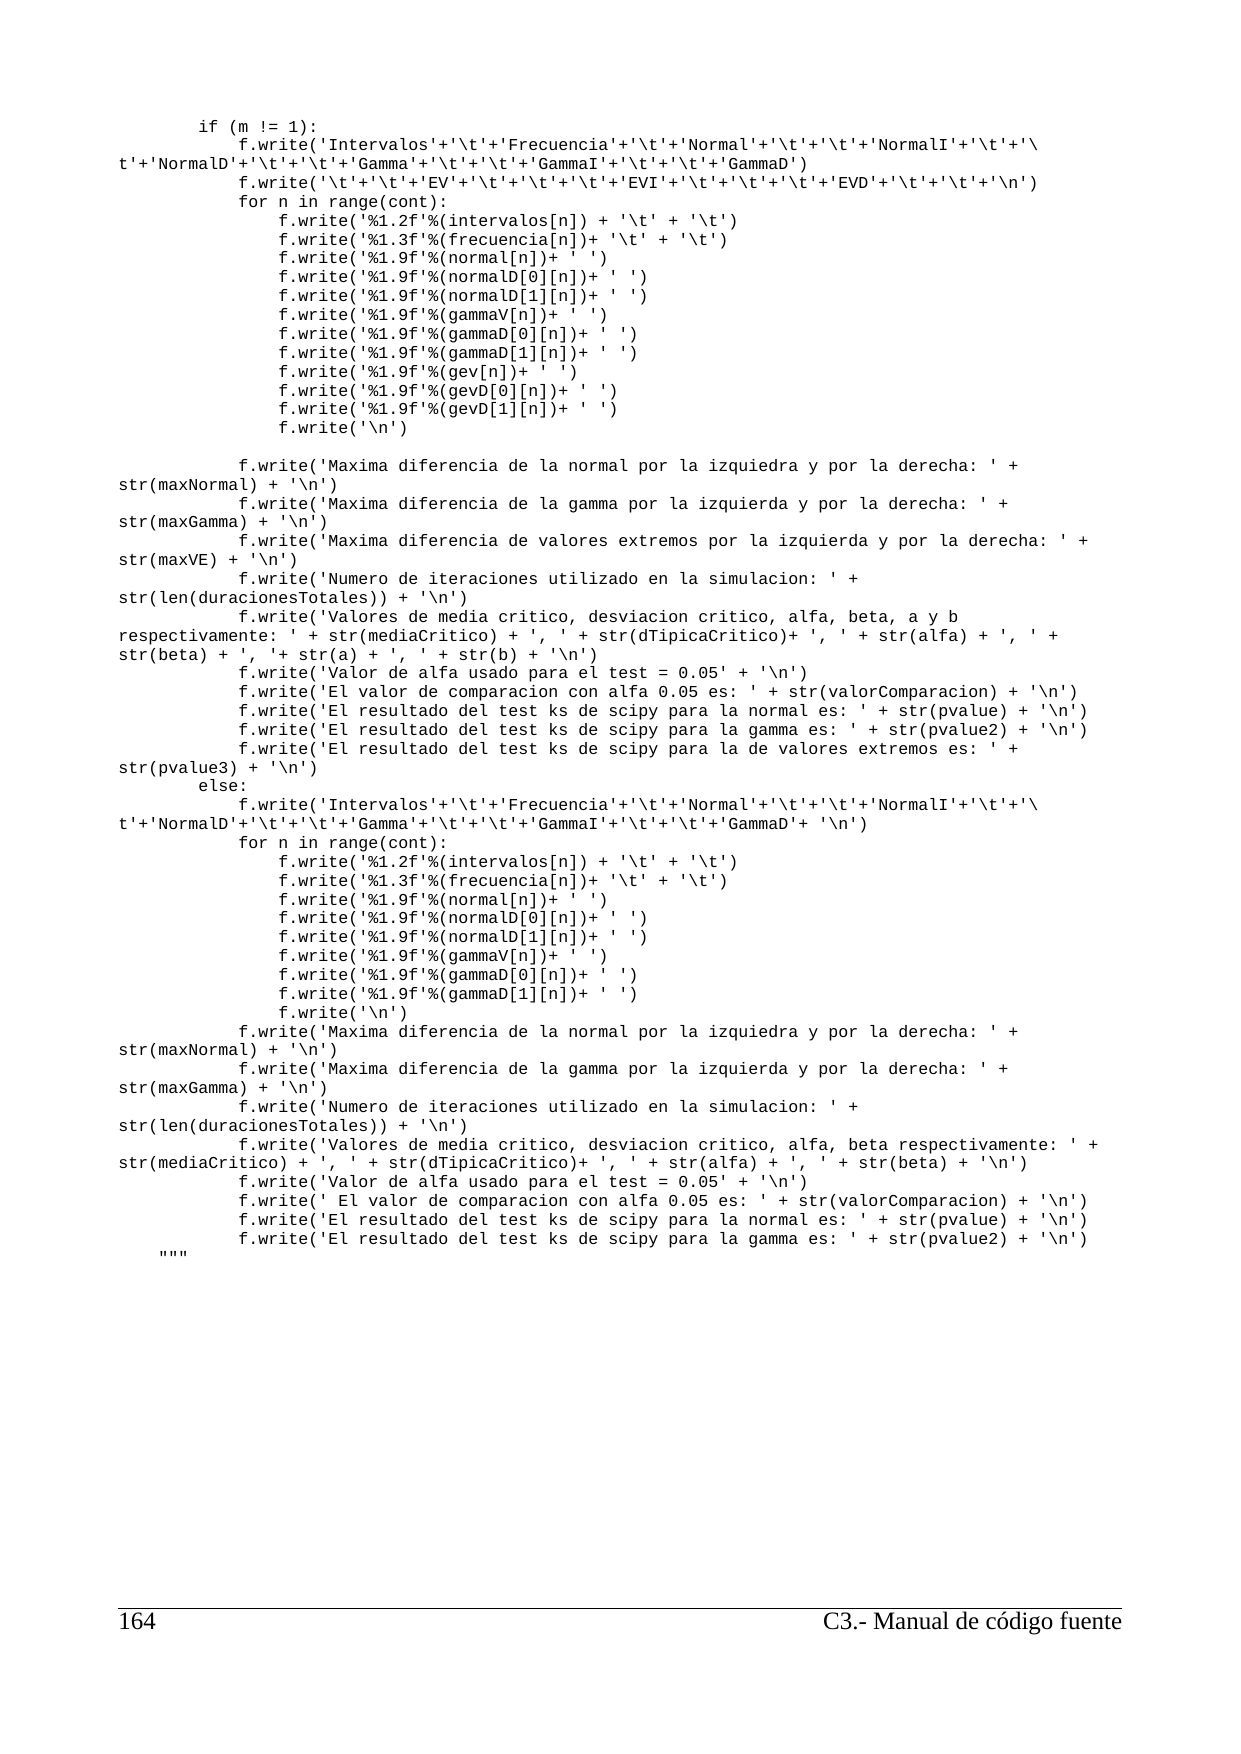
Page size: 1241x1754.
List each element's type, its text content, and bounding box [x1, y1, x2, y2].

text f.write('%1.9f'%(gammaD[1][n])+ ' ') [118, 985, 1122, 1004]
text f.write('Maxima diferencia de la normal por la izquiedra y por la derecha: ' + str(maxNormal) + '\n') [118, 1023, 1122, 1061]
text f.write('El resultado del test ks de scipy para la gamma es: ' + str(pvalue2) + '\n') [118, 1231, 1122, 1249]
text """ [118, 1249, 1122, 1268]
text f.write('Numero de iteraciones utilizado en la simulacion: ' + str(len(duracionesTotales)) + '\n') [118, 571, 1122, 608]
text f.write('%1.9f'%(gammaV[n])+ ' ') [118, 948, 1122, 967]
text f.write('Numero de iteraciones utilizado en la simulacion: ' + str(len(duracionesTotales)) + '\n') [118, 1098, 1122, 1136]
text f.write('%1.9f'%(gevD[1][n])+ ' ') [118, 401, 1122, 420]
text f.write('Maxima diferencia de la normal por la izquiedra y por la derecha: ' + str(maxNormal) + '\n') [118, 457, 1122, 495]
text f.write('%1.9f'%(gammaD[0][n])+ ' ') [118, 967, 1122, 985]
text f.write('%1.9f'%(normalD[0][n])+ ' ') [118, 269, 1122, 288]
text f.write('El valor de comparacion con alfa 0.05 es: ' + str(valorComparacion) + '\n') [118, 684, 1122, 703]
text f.write('Valores de media critico, desviacion critico, alfa, beta, a y b respectivamente: ' + str(mediaCritico) + ', ' + str(dTipicaCritico)+ ', ' + str(alfa) + ', ' + str(beta) + ', '+ str(a) + ', ' + str(b) + '\n') [118, 608, 1122, 665]
text f.write('El resultado del test ks de scipy para la gamma es: ' + str(pvalue2) + '\n') [118, 721, 1122, 740]
text f.write('Valor de alfa usado para el test = 0.05' + '\n') [118, 1174, 1122, 1193]
text f.write('%1.3f'%(frecuencia[n])+ '\t' + '\t') [118, 231, 1122, 250]
text f.write('%1.9f'%(normalD[0][n])+ ' ') [118, 910, 1122, 929]
text f.write('%1.3f'%(frecuencia[n])+ '\t' + '\t') [118, 872, 1122, 891]
text f.write('%1.9f'%(gevD[0][n])+ ' ') [118, 382, 1122, 401]
text f.write('Maxima diferencia de la gamma por la izquierda y por la derecha: ' + str(maxGamma) + '\n') [118, 495, 1122, 533]
text f.write('Maxima diferencia de valores extremos por la izquierda y por la derecha: ' + str(maxVE) + '\n') [118, 533, 1122, 571]
text f.write('El resultado del test ks de scipy para la de valores extremos es: ' + str(pvalue3) + '\n') [118, 740, 1122, 778]
text f.write('Maxima diferencia de la gamma por la izquierda y por la derecha: ' + str(maxGamma) + '\n') [118, 1061, 1122, 1098]
text f.write('%1.2f'%(intervalos[n]) + '\t' + '\t') [118, 212, 1122, 231]
text f.write('%1.9f'%(normal[n])+ ' ') [118, 891, 1122, 910]
text for n in range(cont): [118, 834, 1122, 853]
text for n in range(cont): [118, 193, 1122, 212]
text f.write('\n') [118, 1004, 1122, 1023]
text f.write('%1.9f'%(normalD[1][n])+ ' ') [118, 929, 1122, 948]
text else: [118, 778, 1122, 797]
text f.write('El resultado del test ks de scipy para la normal es: ' + str(pvalue) + '\n') [118, 703, 1122, 721]
text f.write('%1.9f'%(gammaD[1][n])+ ' ') [118, 344, 1122, 363]
text f.write('%1.2f'%(intervalos[n]) + '\t' + '\t') [118, 853, 1122, 872]
text f.write('%1.9f'%(gammaD[0][n])+ ' ') [118, 326, 1122, 344]
text f.write('Valores de media critico, desviacion critico, alfa, beta respectivamente: ' + str(mediaCritico) + ', ' + str(dTipicaCritico)+ ', ' + str(alfa) + ', ' + str(beta) + '\n') [118, 1136, 1122, 1174]
text f.write('Intervalos'+'\t'+'Frecuencia'+'\t'+'Normal'+'\t'+'\t'+'NormalI'+'\t'+'\t'+'NormalD'+'\t'+'\t'+'Gamma'+'\t'+'\t'+'GammaI'+'\t'+'\t'+'GammaD'+ '\n') [118, 797, 1122, 834]
text f.write('Valor de alfa usado para el test = 0.05' + '\n') [118, 665, 1122, 684]
text f.write('\n') [118, 420, 1122, 439]
text f.write('%1.9f'%(gammaV[n])+ ' ') [118, 307, 1122, 326]
text f.write('%1.9f'%(gev[n])+ ' ') [118, 363, 1122, 382]
text if (m != 1): [118, 118, 1122, 137]
text f.write('El resultado del test ks de scipy para la normal es: ' + str(pvalue) + '\n') [118, 1212, 1122, 1231]
text f.write('%1.9f'%(normalD[1][n])+ ' ') [118, 288, 1122, 307]
text f.write('Intervalos'+'\t'+'Frecuencia'+'\t'+'Normal'+'\t'+'\t'+'NormalI'+'\t'+'\t'+'NormalD'+'\t'+'\t'+'Gamma'+'\t'+'\t'+'GammaI'+'\t'+'\t'+'GammaD') [118, 137, 1122, 175]
text f.write('%1.9f'%(normal[n])+ ' ') [118, 250, 1122, 269]
text f.write(' El valor de comparacion con alfa 0.05 es: ' + str(valorComparacion) + '\n') [118, 1193, 1122, 1212]
text f.write('\t'+'\t'+'EV'+'\t'+'\t'+'\t'+'EVI'+'\t'+'\t'+'\t'+'EVD'+'\t'+'\t'+'\n') [118, 175, 1122, 193]
